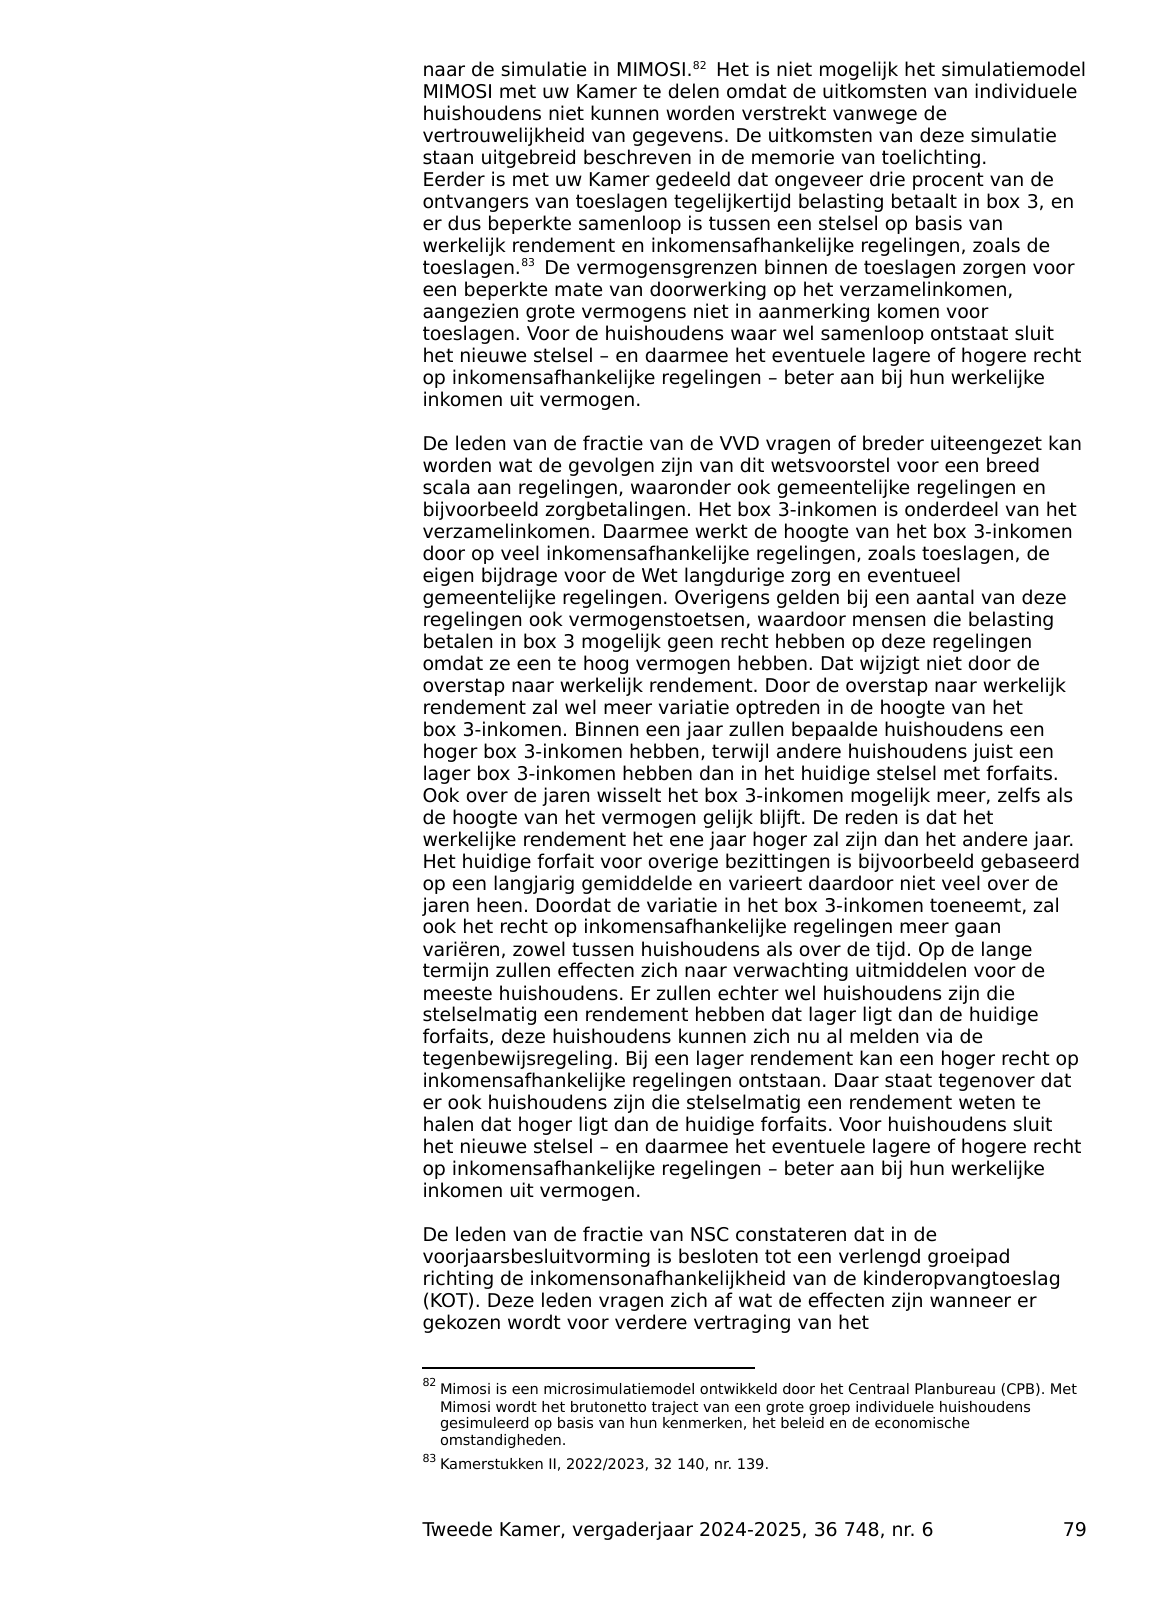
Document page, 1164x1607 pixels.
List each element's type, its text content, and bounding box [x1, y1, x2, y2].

text Eerder is met uw Kamer gedeeld dat ongeveer drie procent van de ontvangers van toeslagen tegelijkertijd belasting betaalt in box 3, en er dus beperkte samenloop is tussen een stelsel op basis van werkelijk rendement en inkomensafhankelijke regelingen, zoals de toeslagen. De vermogensgrenzen binnen de toeslagen zorgen voor een beperkte mate van doorwerking op het verzamelinkomen, aangezien grote vermogens niet in aanmerking komen voor toeslagen. Voor de huishoudens waar wel samenloop ontstaat sluit het nieuwe stelsel – en daarmee het eventuele lagere of hogere recht op inkomensafhankelijke regelingen – beter aan bij hun werkelijke inkomen uit vermogen. [422, 169, 1087, 411]
text Kamerstukken II, 2022/2023, 32 140, nr. 139. [422, 1452, 1087, 1474]
text De leden van de fractie van NSC constateren dat in de voorjaarsbesluitvorming is besloten tot een verlengd groeipad richting de inkomensonafhankelijkheid van de kinderopvangtoeslag (KOT). Deze leden vragen zich af wat de effecten zijn wanneer er gekozen wordt voor verdere vertraging van het [422, 1224, 1087, 1334]
text De leden van de fractie van de VVD vragen of breder uiteengezet kan worden wat de gevolgen zijn van dit wetsvoorstel voor een breed scala aan regelingen, waaronder ook gemeentelijke regelingen en bijvoorbeeld zorgbetalingen. Het box 3-inkomen is onderdeel van het verzamelinkomen. Daarmee werkt de hoogte van het box 3-inkomen door op veel inkomensafhankelijke regelingen, zoals toeslagen, de eigen bijdrage voor de Wet langdurige zorg en eventueel gemeentelijke regelingen. Overigens gelden bij een aantal van deze regelingen ook vermogenstoetsen, waardoor mensen die belasting betalen in box 3 mogelijk geen recht hebben op deze regelingen omdat ze een te hoog vermogen hebben. Dat wijzigt niet door de overstap naar werkelijk rendement. Door de overstap naar werkelijk rendement zal wel meer variatie optreden in de hoogte van het box 3-inkomen. Binnen een jaar zullen bepaalde huishoudens een hoger box 3-inkomen hebben, terwijl andere huishoudens juist een lager box 3-inkomen hebben dan in het huidige stelsel met forfaits. Ook over de jaren wisselt het box 3-inkomen mogelijk meer, zelfs als de hoogte van het vermogen gelijk blijft. De reden is dat het werkelijke rendement het ene jaar hoger zal zijn dan het andere jaar. Het huidige forfait voor overige bezittingen is bijvoorbeeld gebaseerd op een langjarig gemiddelde en varieert daardoor niet veel over de jaren heen. Doordat de variatie in het box 3-inkomen toeneemt, zal ook het recht op inkomensafhankelijke regelingen meer gaan variëren, zowel tussen huishoudens als over de tijd. Op de lange termijn zullen effecten zich naar verwachting uitmiddelen voor de meeste huishoudens. Er zullen echter wel huishoudens zijn die stelselmatig een rendement hebben dat lager ligt dan de huidige forfaits, deze huishoudens kunnen zich nu al melden via de tegenbewijsregeling. Bij een lager rendement kan een hoger recht op inkomensafhankelijke regelingen ontstaan. Daar staat tegenover dat er ook huishoudens zijn die stelselmatig een rendement weten te halen dat hoger ligt dan de huidige forfaits. Voor huishoudens sluit het nieuwe stelsel – en daarmee het eventuele lagere of hogere recht op inkomensafhankelijke regelingen – beter aan bij hun werkelijke inkomen uit vermogen. [422, 433, 1087, 1202]
text Mimosi is een microsimulatiemodel ontwikkeld door het Centraal Planbureau (CPB). Met Mimosi wordt het brutonetto traject van een grote groep individuele huishoudens gesimuleerd op basis van hun kenmerken, het beleid en de economische omstandigheden. [422, 1377, 1087, 1449]
text naar de simulatie in MIMOSI. Het is niet mogelijk het simulatiemodel MIMOSI met uw Kamer te delen omdat de uitkomsten van individuele huishoudens niet kunnen worden verstrekt vanwege de vertrouwelijkheid van gegevens. De uitkomsten van deze simulatie staan uitgebreid beschreven in de memorie van toelichting. [422, 59, 1087, 169]
